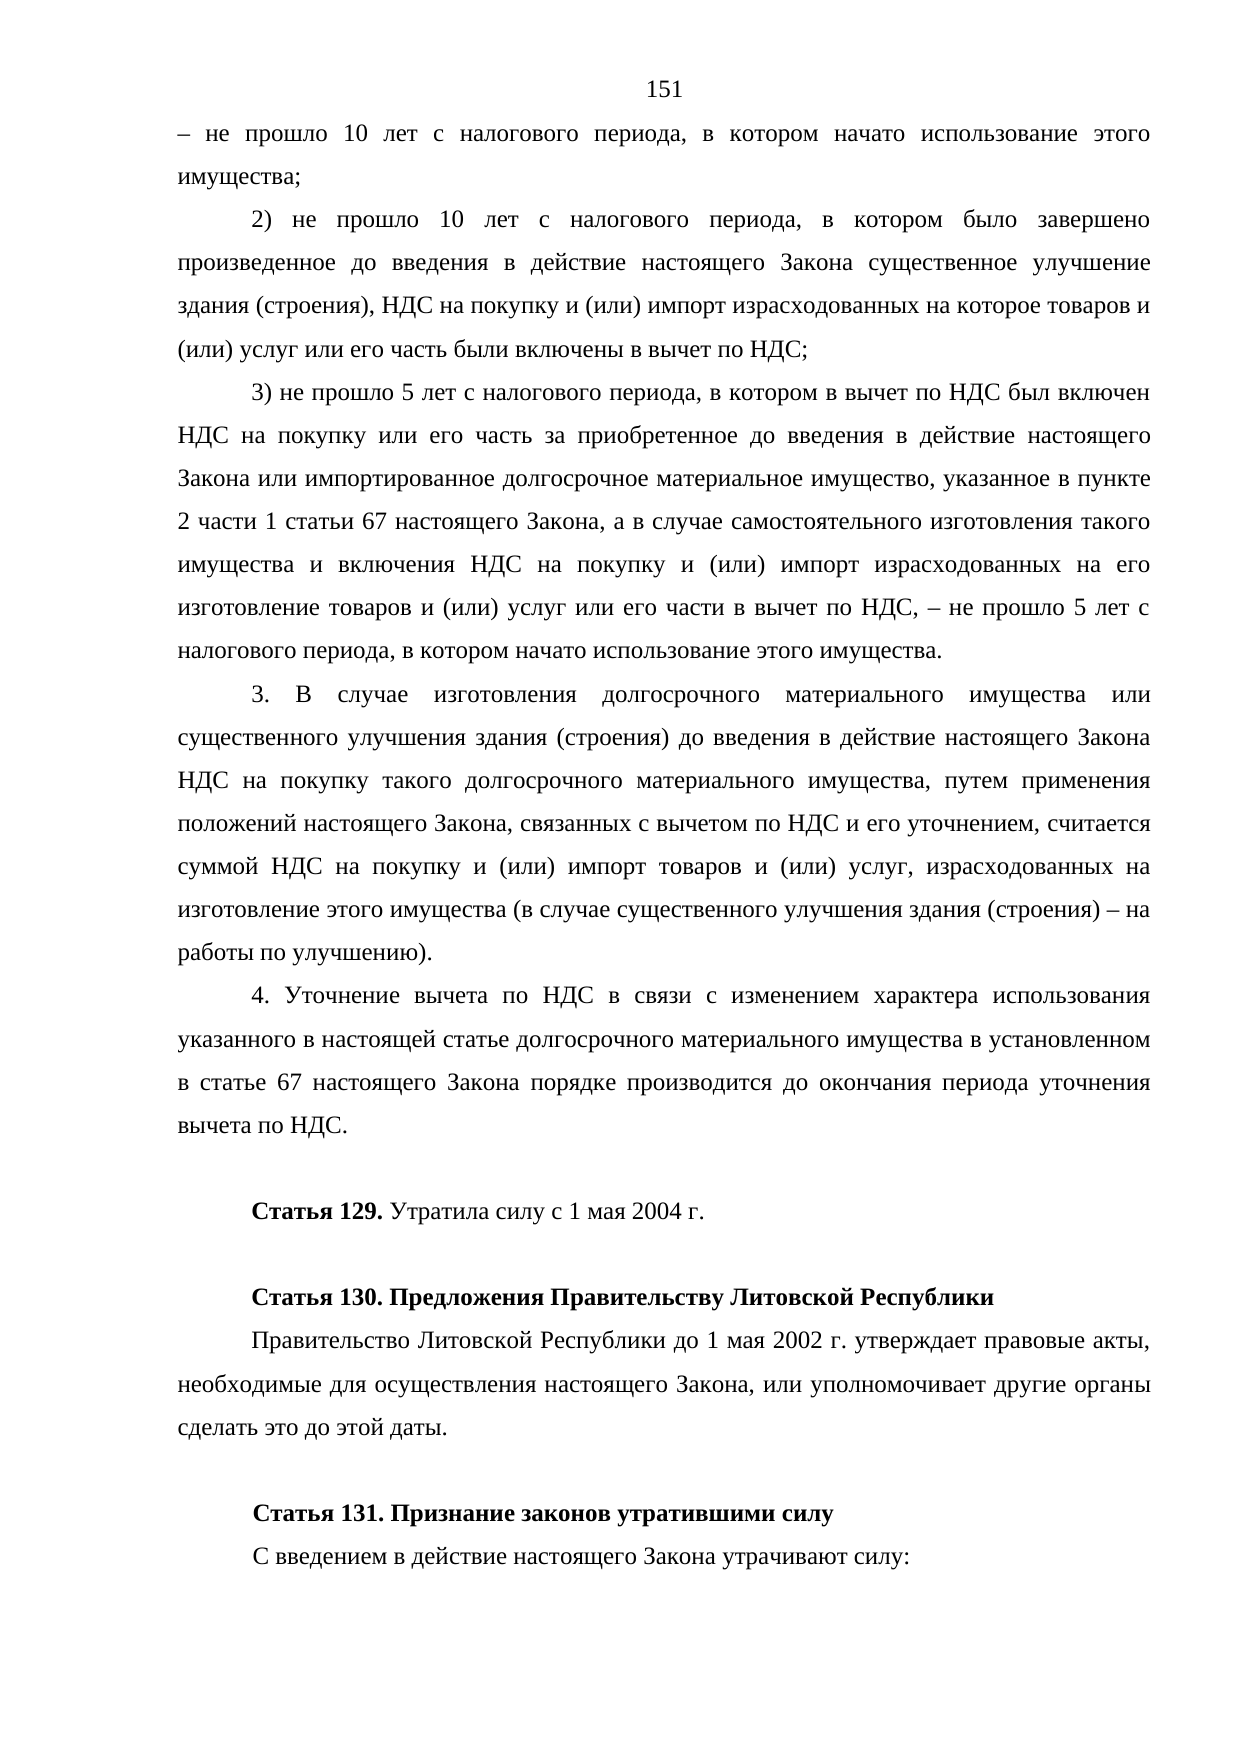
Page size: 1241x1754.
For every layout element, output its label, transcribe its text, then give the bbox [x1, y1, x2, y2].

text 2) не прошло 10 лет с налогового периода, в котором было завершено произведенное до введения в действие настоящего Закона существенное улучшение здания (строения), НДС на покупку и (или) импорт израсходованных на которое товаров и (или) услуг или его часть были включены в вычет по НДС; [177, 204, 1152, 362]
text С введением в действие настоящего Закона утрачивают силу: [177, 1541, 1152, 1570]
text 4. Уточнение вычета по НДС в связи с изменением характера использования указанного в настоящей статье долгосрочного материального имущества в установленном в статье 67 настоящего Закона порядке производится до окончания периода уточнения вычета по НДС. [177, 981, 1152, 1139]
text 3) не прошло 5 лет с налогового периода, в котором в вычет по НДС был включен НДС на покупку или его часть за приобретенное до введения в действие настоящего Закона или импортированное долгосрочное материальное имущество, указанное в пункте 2 части 1 статьи 67 настоящего Закона, а в случае самостоятельного изготовления такого имущества и включения НДС на покупку и (или) импорт израсходованных на его изготовление товаров и (или) услуг или его части в вычет по НДС, – не прошло 5 лет с налогового периода, в котором начато использование этого имущества. [177, 377, 1152, 664]
text – не прошло 10 лет с налогового периода, в котором начато использование этого имущества; [177, 118, 1152, 190]
text Правительство Литовской Республики до 1 мая 2002 г. утверждает правовые акты, необходимые для осуществления настоящего Закона, или уполномочивает другие органы сделать это до этой даты. [177, 1326, 1152, 1441]
text Статья 129. Утратила силу с 1 мая 2004 г. [177, 1196, 1152, 1225]
text Статья 130. Предложения Правительству Литовской Республики [177, 1282, 1152, 1311]
text Статья 131. Признание законов утратившими силу [177, 1498, 1152, 1527]
text 3. В случае изготовления долгосрочного материального имущества или существенного улучшения здания (строения) до введения в действие настоящего Закона НДС на покупку такого долгосрочного материального имущества, путем применения положений настоящего Закона, связанных с вычетом по НДС и его уточнением, считается суммой НДС на покупку и (или) импорт товаров и (или) услуг, израсходованных на изготовление этого имущества (в случае существенного улучшения здания (строения) – на работы по улучшению). [177, 679, 1152, 966]
